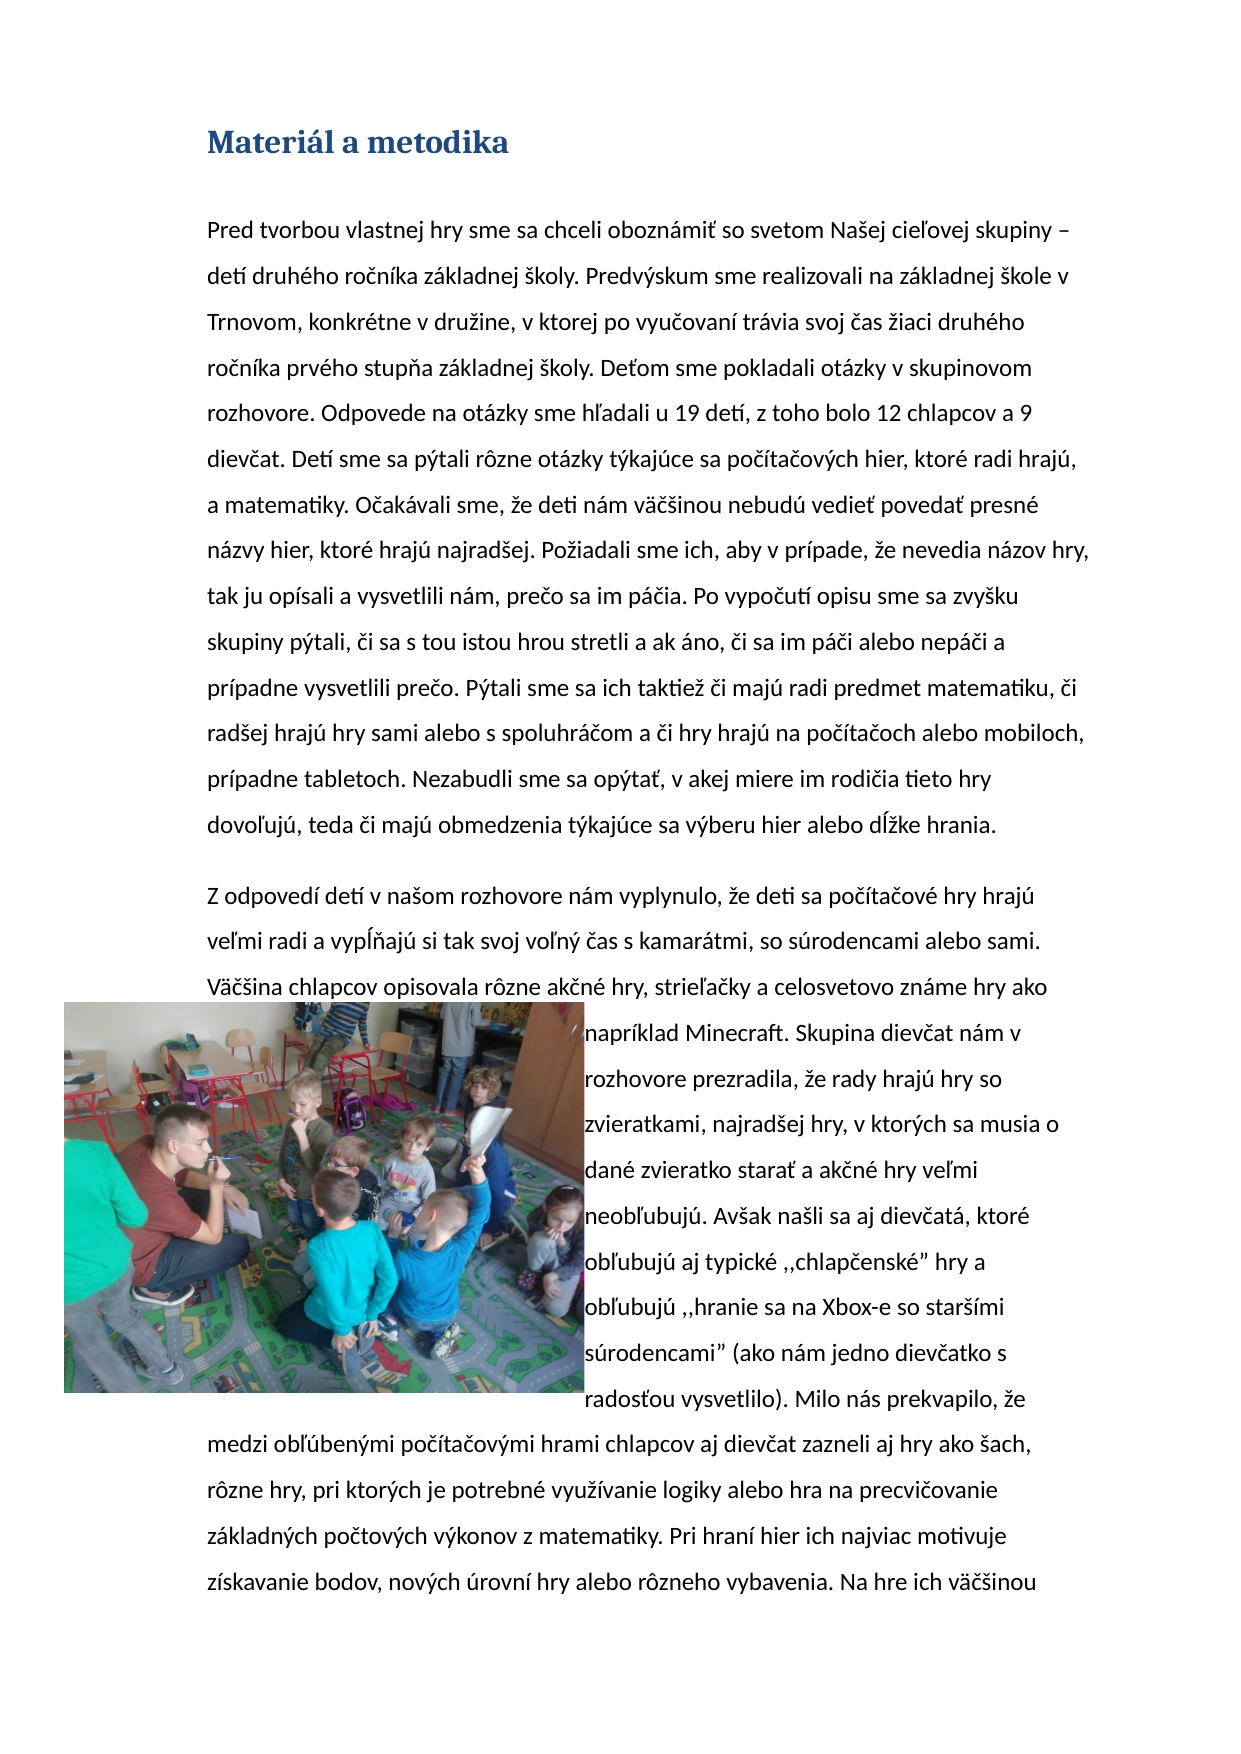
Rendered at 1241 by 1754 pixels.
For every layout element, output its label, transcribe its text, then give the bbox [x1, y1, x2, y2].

text Pred tvorbou vlastnej hry sme sa chceli oboznámiť so svetom Našej cieľovej skupiny – detí druhého ročníka základnej školy. Predvýskum sme realizovali na základnej škole v Trnovom, konkrétne v družine, v ktorej po vyučovaní trávia svoj čas žiaci druhého ročníka prvého stupňa základnej školy. Deťom sme pokladali otázky v skupinovom rozhovore. Odpovede na otázky sme hľadali u 19 detí, z toho bolo 12 chlapcov a 9 dievčat. Detí sme sa pýtali rôzne otázky týkajúce sa počítačových hier, ktoré radi hrajú, a matematiky. Očakávali sme, že deti nám väčšinou nebudú vedieť povedať presné názvy hier, ktoré hrajú najradšej. Požiadali sme ich, aby v prípade, že nevedia názov hry, tak ju opísali a vysvetlili nám, prečo sa im páčia. Po vypočutí opisu sme sa zvyšku skupiny pýtali, či sa s tou istou hrou stretli a ak áno, či sa im páči alebo nepáči a prípadne vysvetlili prečo. Pýtali sme sa ich taktiež či majú radi predmet matematiku, či radšej hrajú hry sami alebo s spoluhráčom a či hry hrajú na počítačoch alebo mobiloch, prípadne tabletoch. Nezabudli sme sa opýtať, v akej miere im rodičia tieto hry dovoľujú, teda či majú obmedzenia týkajúce sa výberu hier alebo dĺžke hrania. [207, 214, 1092, 839]
text Z odpovedí detí v našom rozhovore nám vyplynulo, že deti sa počítačové hry hrajú veľmi radi a vypĺňajú si tak svoj voľný čas s kamarátmi, so súrodencami alebo sami. Väčšina chlapcov opisovala rôzne akčné hry, strieľačky a celosvetovo známe hry ako napríklad Minecraft. Skupina dievčat nám v rozhovore prezradila, že rady hrajú hry so zvieratkami, najradšej hry, v ktorých sa musia o dané zvieratko starať a akčné hry veľmi neobľubujú. Avšak našli sa aj dievčatá, ktoré obľubujú aj typické ,,chlapčenské” hry a obľubujú ,,hranie sa na Xbox-e so staršími súrodencami” (ako nám jedno dievčatko s radosťou vysvetlilo). Milo nás prekvapilo, že medzi obľúbenými počítačovými hrami chlapcov aj dievčat zazneli aj hry ako šach, rôzne hry, pri ktorých je potrebné využívanie logiky alebo hra na precvičovanie základných počtových výkonov z matematiky. Pri hraní hier ich najviac motivuje získavanie bodov, nových úrovní hry alebo rôzneho vybavenia. Na hre ich väčšinou [207, 880, 1092, 1596]
subtitle Materiál a metodika [207, 124, 1092, 162]
